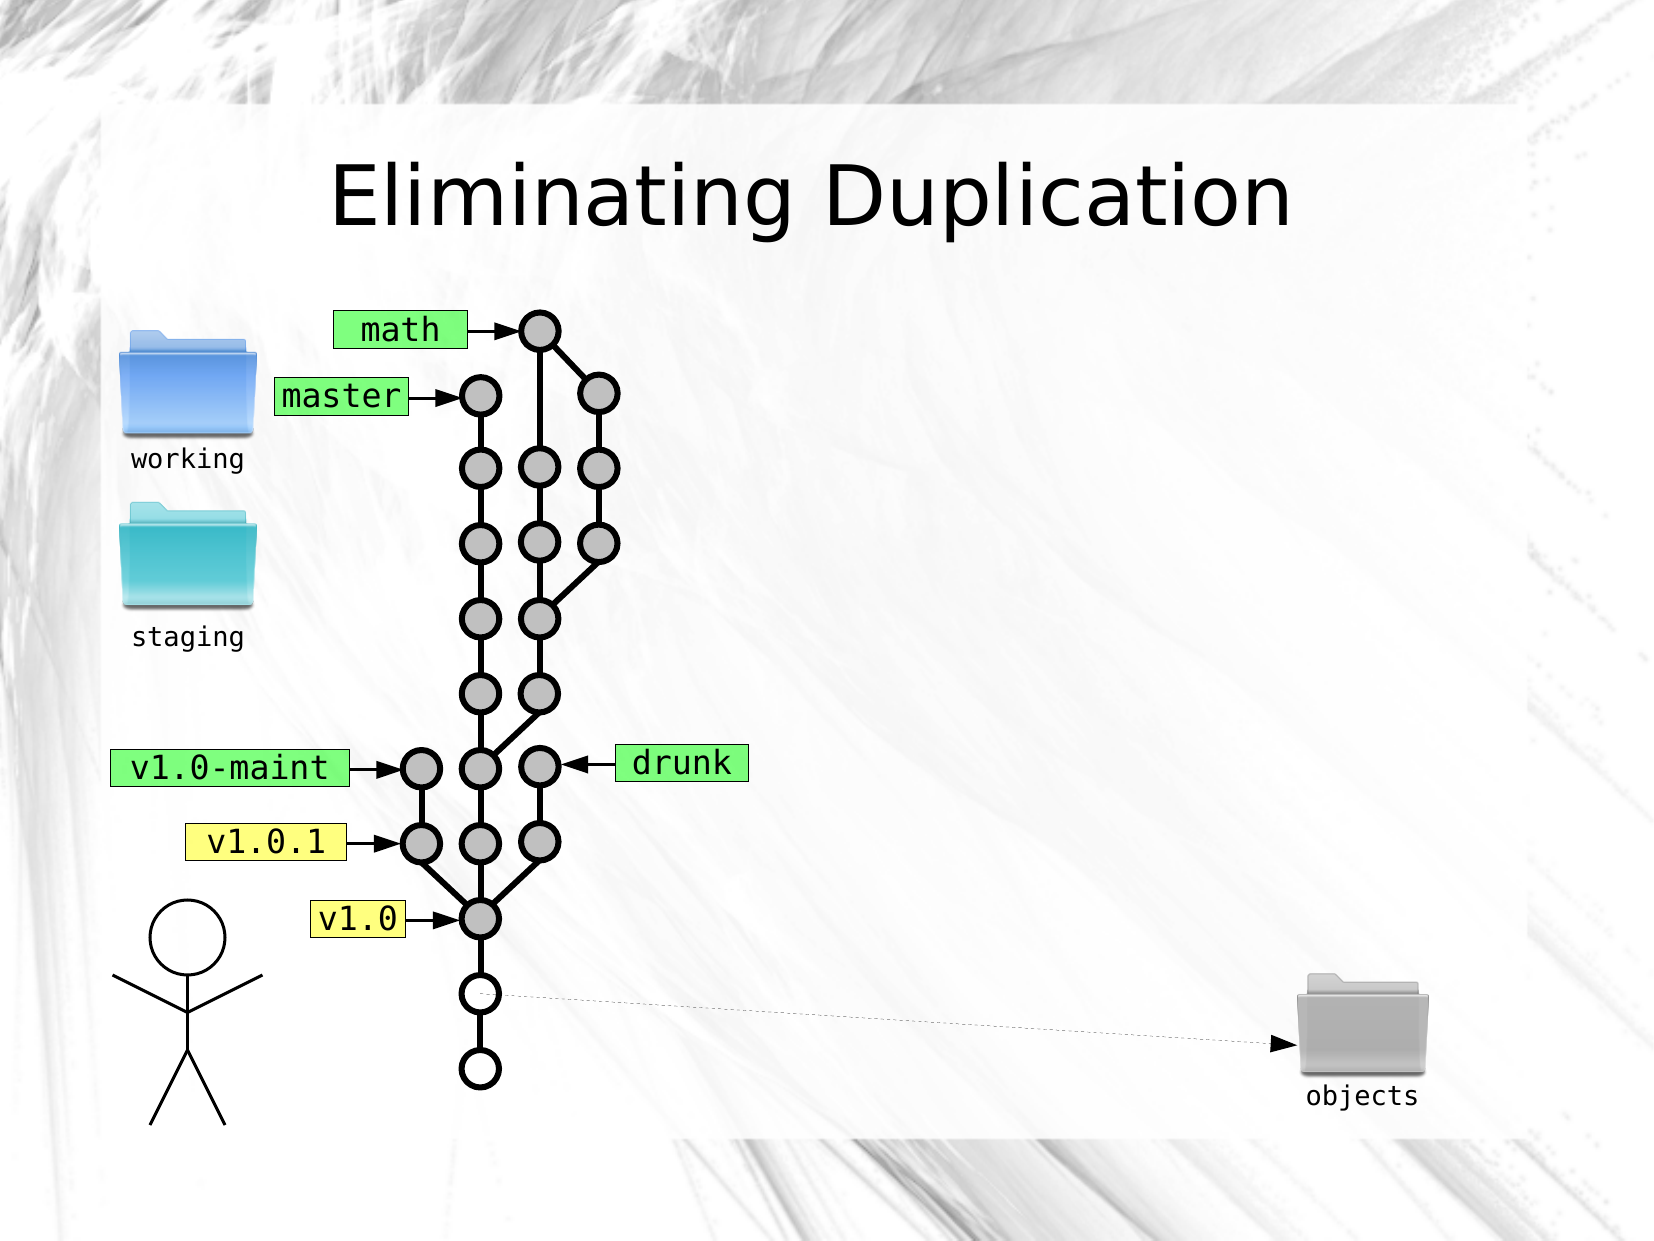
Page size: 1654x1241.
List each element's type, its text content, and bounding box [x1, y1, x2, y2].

text_box [580, 374, 618, 412]
text_box [402, 750, 441, 788]
text_box [520, 600, 559, 638]
text_box [461, 675, 500, 713]
text_box [461, 900, 500, 938]
text_box working [116, 436, 260, 483]
text_box [461, 825, 500, 863]
text_box drunk [615, 744, 749, 782]
text_box staging [116, 613, 260, 660]
text_box [521, 823, 559, 861]
text_box [461, 975, 500, 1013]
text_box [461, 525, 500, 563]
text_box [461, 750, 500, 788]
text_box [521, 747, 559, 786]
text_box [520, 675, 559, 713]
text_box [402, 825, 441, 863]
text_box v1.0-maint [110, 749, 350, 787]
text_box [461, 377, 500, 415]
text_box [580, 524, 618, 562]
text_box [461, 600, 500, 638]
text_box [520, 448, 559, 486]
text_box v1.0.1 [185, 823, 347, 861]
text_box [521, 312, 559, 350]
picture [0, 0, 1654, 1241]
text_box math [333, 310, 468, 349]
text_box [580, 449, 618, 487]
title Eliminating Duplication [118, 112, 1506, 281]
text_box master [274, 377, 409, 416]
text_box [461, 1050, 500, 1088]
text_box v1.0 [310, 900, 406, 938]
text_box [520, 523, 559, 561]
text_box objects [1290, 1073, 1452, 1126]
text_box [461, 449, 500, 487]
